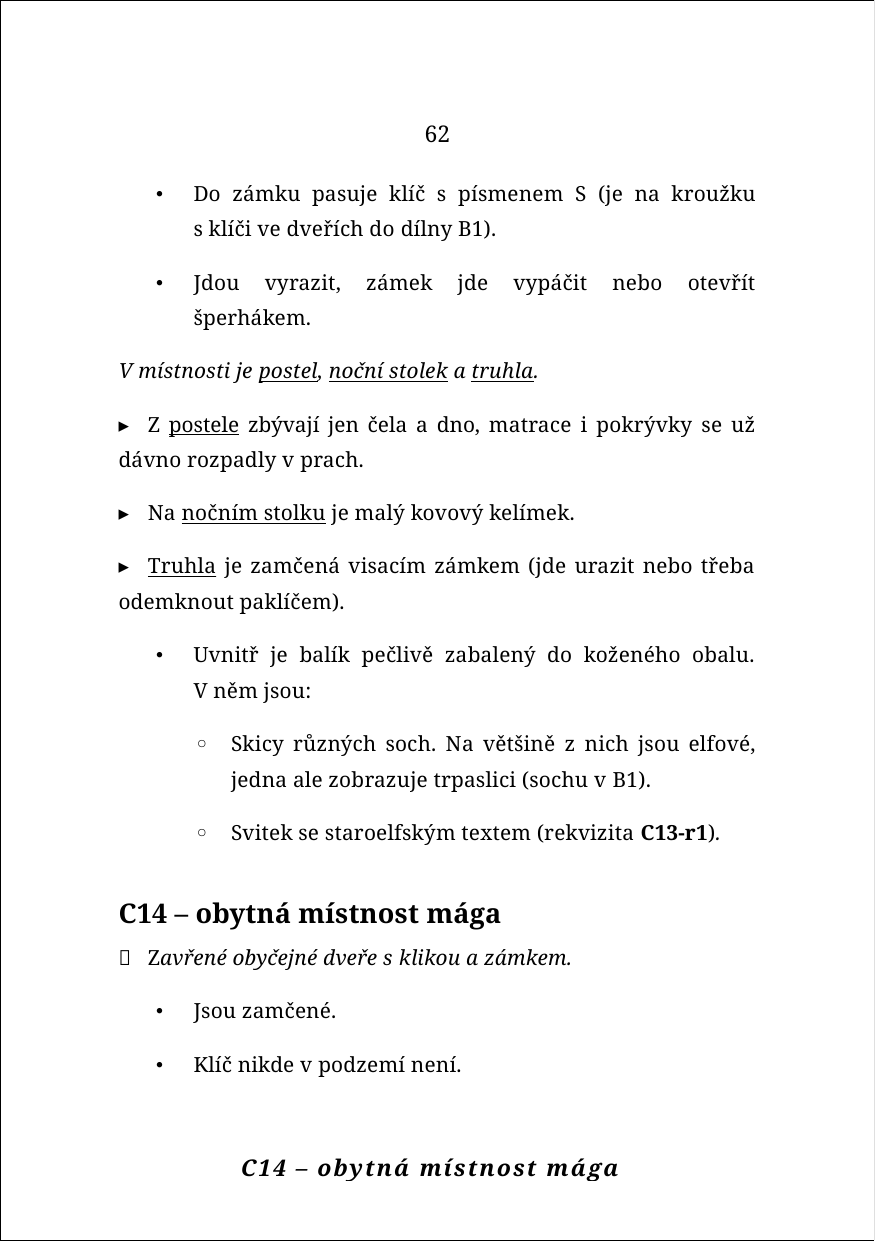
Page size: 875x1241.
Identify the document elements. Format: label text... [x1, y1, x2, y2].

list Svitek se staroelfským textem (rekvizita C13-r1). [193, 818, 756, 846]
list Do zámku pasuje klíč s⁠ písmenem S⁠ (je na kroužku s⁠ klíči ve dveřích do dílny B1). [156, 179, 756, 243]
text ▸ Truhla je zamčená visacím zámkem (jde urazit nebo třeba odemknout paklíčem). [118, 552, 756, 616]
list Uvnitř je balík pečlivě zabalený do koženého obalu. V⁠ něm jsou: [156, 640, 756, 704]
text V⁠ místnosti je postel, noční stolek a⁠ truhla. [118, 356, 756, 385]
list Klíč nikde v⁠ podzemí není. [156, 1050, 756, 1078]
list Jsou zamčené. [156, 997, 756, 1025]
text 🚪 Zavřené obyčejné dveře s⁠ klikou a⁠ zámkem. [118, 943, 756, 972]
list Skicy různých soch. Na většině z⁠ nich jsou elfové, jedna ale zobrazuje trpaslici (sochu v⁠ B1). [193, 729, 756, 793]
text ▸ Na nočním stolku je malý kovový kelímek. [118, 498, 756, 527]
subtitle C14 – obytná místnost mága [118, 895, 756, 932]
list Jdou vyrazit, zámek jde vypáčit nebo otevřít šperhákem. [156, 268, 756, 332]
text ▸ Z⁠ postele zbývají jen čela a⁠ dno, matrace i⁠ pokrývky se už dávno rozpadly v⁠ prach. [118, 410, 756, 474]
